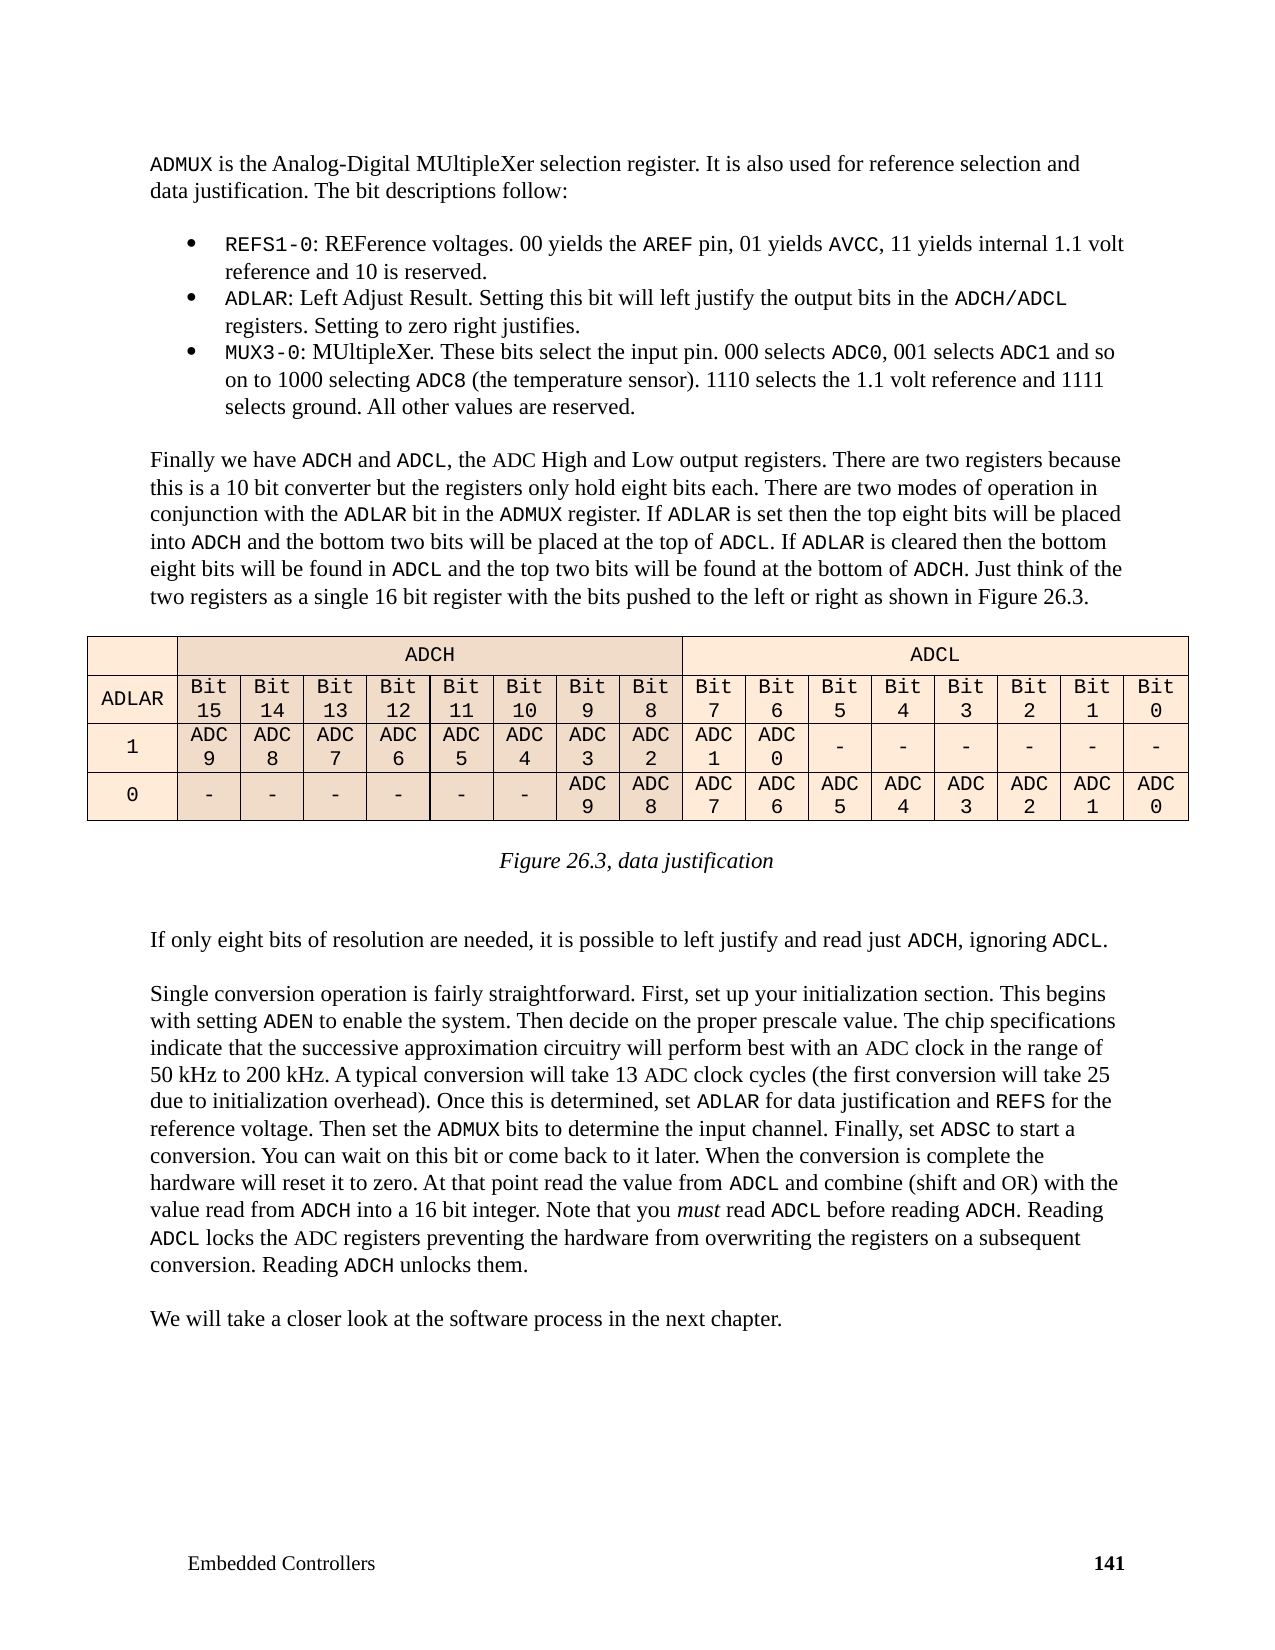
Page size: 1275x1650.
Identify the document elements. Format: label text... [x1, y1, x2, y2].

table_cell ADC7 [683, 773, 745, 820]
table_cell ADC9 [178, 724, 240, 772]
table_cell ADC8 [620, 773, 682, 820]
table_cell ADC5 [431, 724, 493, 772]
table_cell - [1061, 724, 1123, 772]
table_cell ADC0 [1124, 773, 1188, 820]
table_header ADCH [178, 637, 682, 675]
table_cell ADC5 [809, 773, 871, 820]
list MUX3-0: MUltipleXer. These bits select the input pin. 000 selects ADC0, 001 selects ADC1 and so on to 1000 selecting ADC8 (the temperature sensor). 1110 selects the 1.1 volt reference and 1111 selects ground. All other values are reserved. [187, 338, 1125, 420]
table_cell - [998, 724, 1060, 772]
table_cell 0 [88, 773, 177, 820]
table_cell Bit 12 [367, 676, 429, 723]
table_cell Bit 9 [557, 676, 619, 723]
table_cell ADC3 [935, 773, 997, 820]
table_cell ADLAR [88, 676, 177, 723]
table_cell ADC4 [872, 773, 934, 820]
text Figure 26.3, data justification [150, 847, 1125, 874]
table_cell Bit 1 [1061, 676, 1123, 723]
table_cell ADC4 [494, 724, 556, 772]
table_cell Bit 4 [872, 676, 934, 723]
table_cell Bit 3 [935, 676, 997, 723]
table_cell Bit 7 [683, 676, 745, 723]
table_cell - [935, 724, 997, 772]
text If only eight bits of resolution are needed, it is possible to left justify and read just ADCH, ignoring ADCL. [150, 926, 1125, 954]
table_cell 1 [88, 724, 177, 772]
table_cell - [872, 724, 934, 772]
table_cell ADC1 [683, 724, 745, 772]
table_cell - [304, 773, 366, 820]
table_cell Bit 14 [241, 676, 303, 723]
table_cell - [1124, 724, 1188, 772]
table_cell ADC2 [998, 773, 1060, 820]
title Single conversion operation is fairly straightforward. First, set up your initialization section. This begins with setting ADEN to enable the system. Then decide on the proper prescale value. The chip specifications indicate that the successive approximation circuitry will perform best with an ADC clock in the range of 50 kHz to 200 kHz. A typical conversion will take 13 ADC clock cycles (the first conversion will take 25 due to initialization overhead). Once this is determined, set ADLAR for data justification and REFS for the reference voltage. Then set the ADMUX bits to determine the input channel. Finally, set ADSC to start a conversion. You can wait on this bit or come back to it later. When the conversion is complete the hardware will reset it to zero. At that point read the value from ADCL and combine (shift and OR) with the value read from ADCH into a 16 bit integer. Note that you must read ADCL before reading ADCH. Reading ADCL locks the ADC registers preventing the hardware from overwriting the registers on a subsequent conversion. Reading ADCH unlocks them. [150, 980, 1125, 1279]
table_cell ADC9 [557, 773, 619, 820]
text Finally we have ADCH and ADCL, the ADC High and Low output registers. There are two registers because this is a 10 bit converter but the registers only hold eight bits each. There are two modes of operation in conjunction with the ADLAR bit in the ADMUX register. If ADLAR is set then the top eight bits will be placed into ADCH and the bottom two bits will be placed at the top of ADCL. If ADLAR is cleared then the bottom eight bits will be found in ADCL and the top two bits will be found at the bottom of ADCH. Just think of the two registers as a single 16 bit register with the bits pushed to the left or right as shown in Figure 26.3. [150, 446, 1125, 609]
table_cell ADC3 [557, 724, 619, 772]
table_cell ADC0 [746, 724, 808, 772]
table_header [88, 637, 177, 675]
table_cell - [494, 773, 556, 820]
text ADMUX is the Analog-Digital MUltipleXer selection register. It is also used for reference selection and data justification. The bit descriptions follow: [150, 150, 1125, 204]
table_cell Bit 10 [494, 676, 556, 723]
table_cell ADC6 [367, 724, 429, 772]
table_cell - [431, 773, 493, 820]
table_cell - [809, 724, 871, 772]
table_cell Bit 13 [304, 676, 366, 723]
table_cell Bit 8 [620, 676, 682, 723]
table_cell Bit 15 [178, 676, 240, 723]
table_cell Bit 2 [998, 676, 1060, 723]
table_cell - [241, 773, 303, 820]
table_cell Bit 6 [746, 676, 808, 723]
table_cell ADC8 [241, 724, 303, 772]
table_cell Bit 11 [431, 676, 493, 723]
table_cell ADC6 [746, 773, 808, 820]
table_cell - [367, 773, 429, 820]
list ADLAR: Left Adjust Result. Setting this bit will left justify the output bits in the ADCH/ADCL registers. Setting to zero right justifies. [187, 284, 1125, 338]
table_header ADCL [683, 637, 1188, 675]
list REFS1-0: REFerence voltages. 00 yields the AREF pin, 01 yields AVCC, 11 yields internal 1.1 volt reference and 10 is reserved. [187, 230, 1125, 284]
table_cell Bit 5 [809, 676, 871, 723]
table_cell - [178, 773, 240, 820]
table_cell ADC1 [1061, 773, 1123, 820]
title We will take a closer look at the software process in the next chapter. [150, 1305, 1125, 1332]
table_cell ADC7 [304, 724, 366, 772]
table_cell ADC2 [620, 724, 682, 772]
table_cell Bit 0 [1124, 676, 1188, 723]
